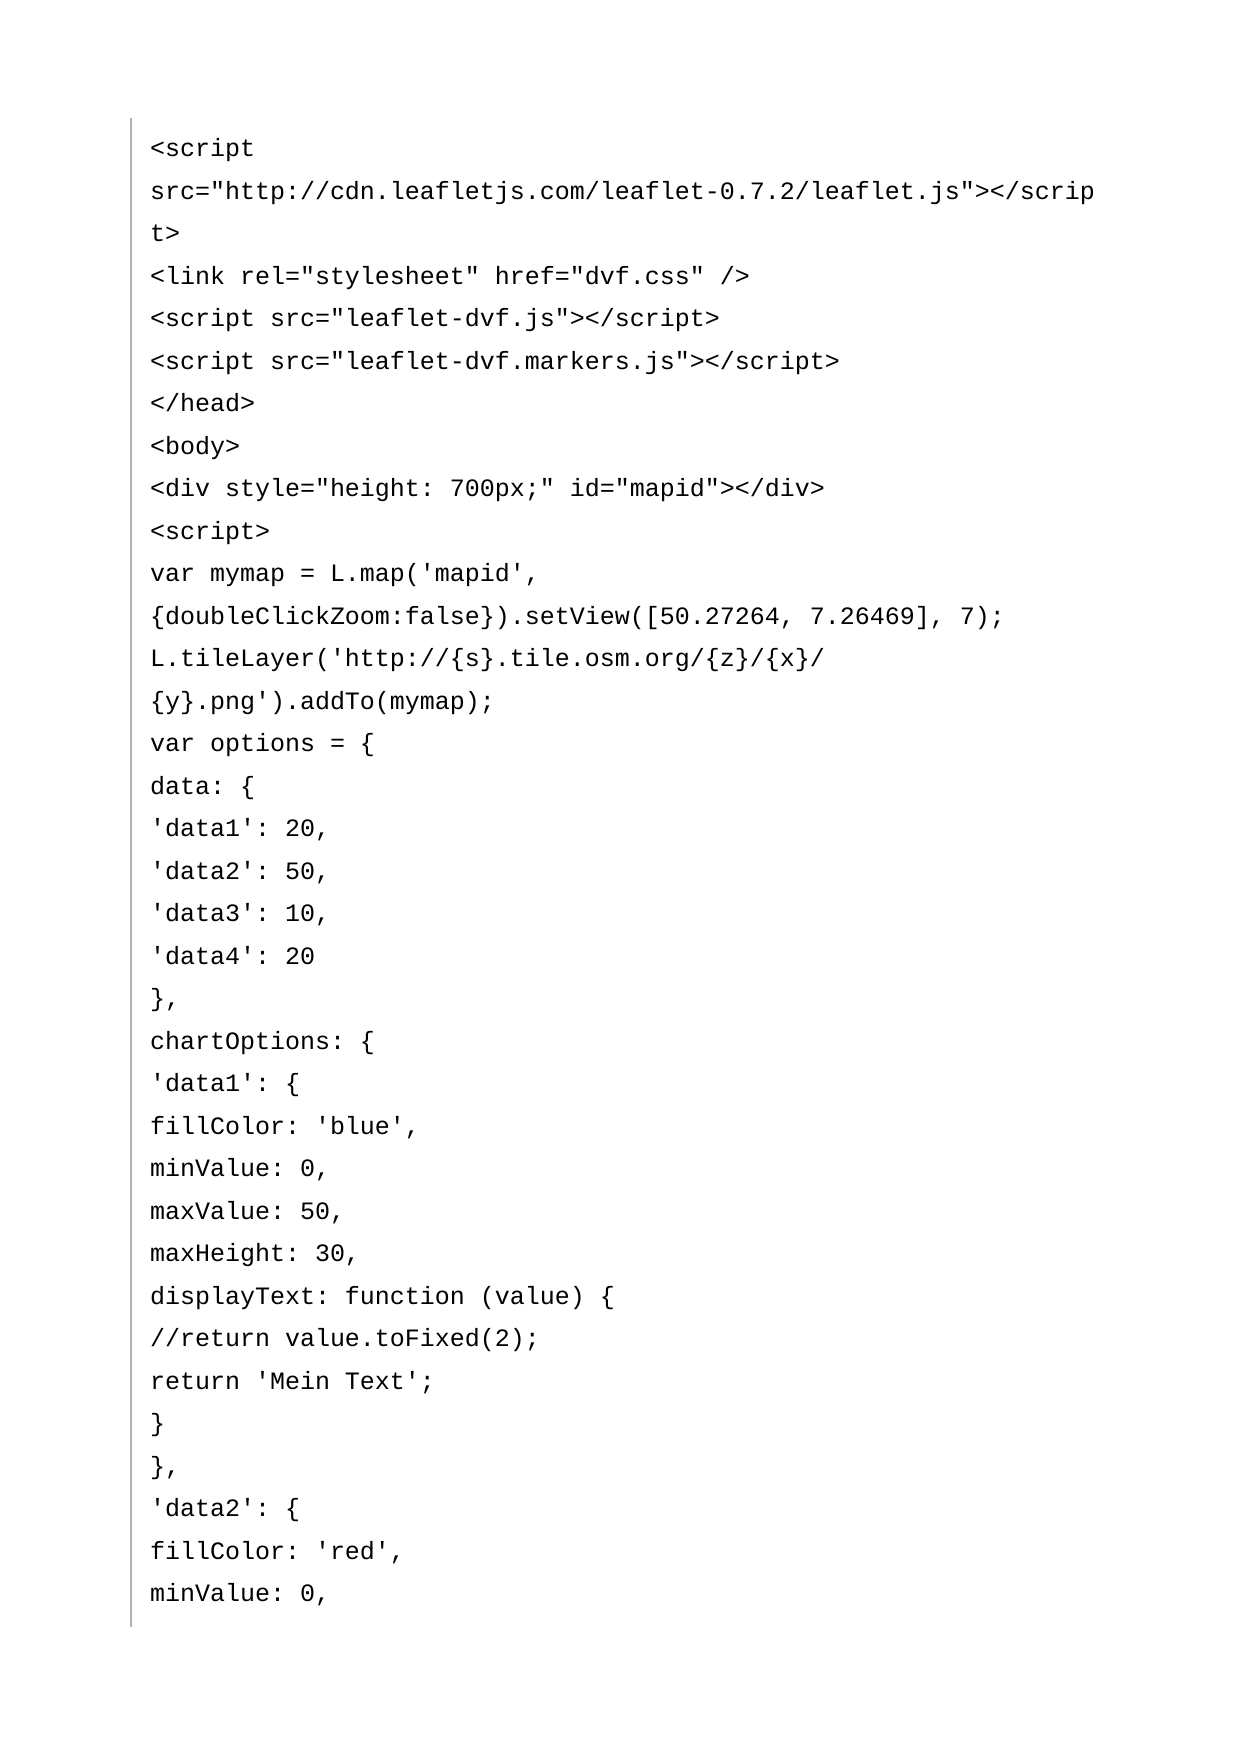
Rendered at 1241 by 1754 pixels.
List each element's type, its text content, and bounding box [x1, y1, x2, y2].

text }, [132, 968, 1122, 1011]
text fillColor: 'red', [132, 1521, 1122, 1563]
text 'data3': 10, [132, 883, 1122, 926]
text 'data4': 20 [132, 926, 1122, 968]
text //return value.toFixed(2); [132, 1308, 1122, 1351]
text maxHeight: 30, [132, 1223, 1122, 1266]
text <script src="leaflet-dvf.js"></script> [132, 288, 1122, 331]
text chartOptions: { [132, 1011, 1122, 1053]
text L.tileLayer('http://{s}.tile.osm.org/{z}/{x}/{y}.png').addTo(mymap); [132, 628, 1122, 713]
text displayText: function (value) { [132, 1266, 1122, 1308]
text return 'Mein Text'; [132, 1351, 1122, 1393]
text <script src="http://cdn.leafletjs.com/leaflet-0.7.2/leaflet.js"></script> [132, 118, 1122, 246]
text var mymap = L.map('mapid', {doubleClickZoom:false}).setView([50.27264, 7.26469], 7); [132, 543, 1122, 628]
text <body> [132, 416, 1122, 458]
text }, [132, 1436, 1122, 1478]
text var options = { [132, 713, 1122, 756]
text 'data1': 20, [132, 798, 1122, 841]
text 'data2': 50, [132, 841, 1122, 883]
text <link rel="stylesheet" href="dvf.css" /> [132, 246, 1122, 288]
text fillColor: 'blue', [132, 1096, 1122, 1138]
text minValue: 0, [132, 1138, 1122, 1181]
text data: { [132, 756, 1122, 798]
text <script> [132, 501, 1122, 543]
text 'data2': { [132, 1478, 1122, 1521]
text </head> [132, 373, 1122, 416]
text maxValue: 50, [132, 1181, 1122, 1223]
text 'data1': { [132, 1053, 1122, 1096]
text <script src="leaflet-dvf.markers.js"></script> [132, 331, 1122, 373]
text <div style="height: 700px;" id="mapid"></div> [132, 458, 1122, 501]
text minValue: 0, [132, 1563, 1122, 1627]
text } [132, 1393, 1122, 1436]
